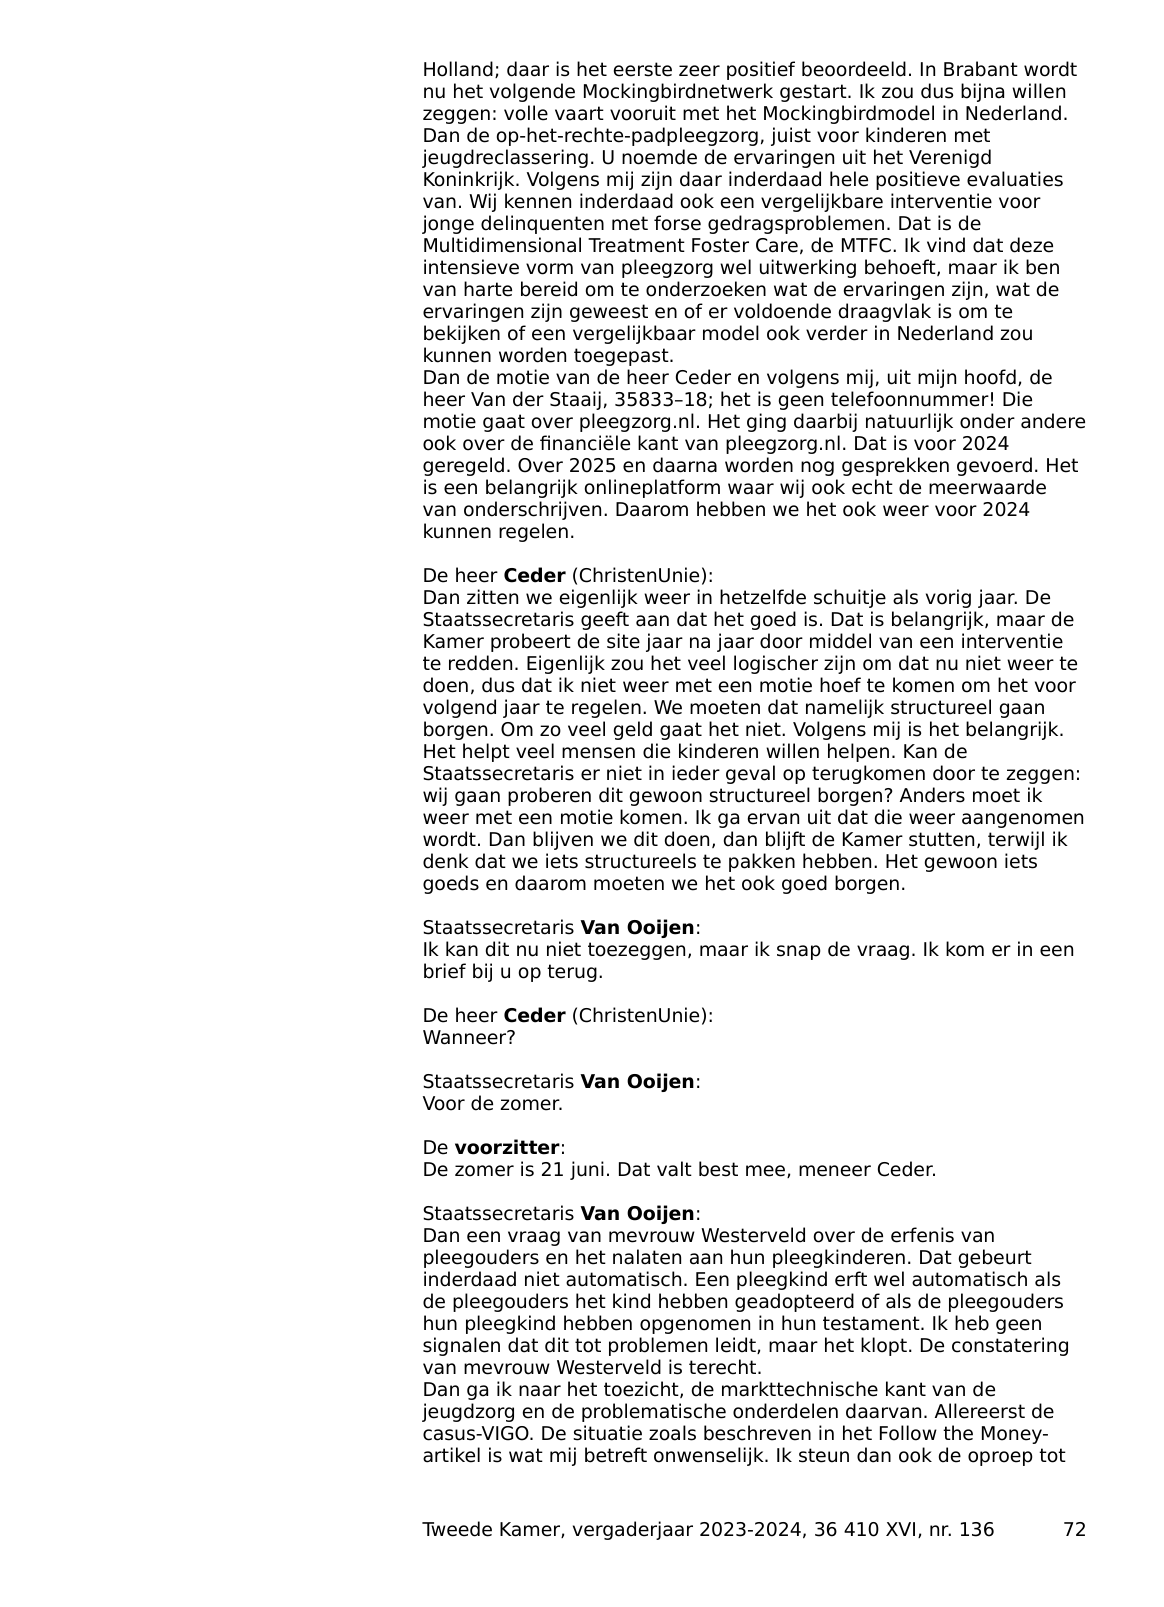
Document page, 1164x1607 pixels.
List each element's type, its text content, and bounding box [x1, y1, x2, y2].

text Dan ga ik naar het toezicht, de markttechnische kant van de jeugdzorg en de problematische onderdelen daarvan. Allereerst de casus-VIGO. De situatie zoals beschreven in het Follow the Money-artikel is wat mij betreft onwenselijk. Ik steun dan ook de oproep tot [422, 1379, 1087, 1467]
text De voorzitter: [422, 1137, 1087, 1159]
text Staatssecretaris Van Ooijen: [422, 917, 1087, 939]
text Dan de op-het-rechte-padpleegzorg, juist voor kinderen met jeugdreclassering. U noemde de ervaringen uit het Verenigd Koninkrijk. Volgens mij zijn daar inderdaad hele positieve evaluaties van. Wij kennen inderdaad ook een vergelijkbare interventie voor jonge delinquenten met forse gedragsproblemen. Dat is de Multidimensional Treatment Foster Care, de MTFC. Ik vind dat deze intensieve vorm van pleegzorg wel uitwerking behoeft, maar ik ben van harte bereid om te onderzoeken wat de ervaringen zijn, wat de ervaringen zijn geweest en of er voldoende draagvlak is om te bekijken of een vergelijkbaar model ook verder in Nederland zou kunnen worden toegepast. [422, 125, 1087, 367]
text Ik kan dit nu niet toezeggen, maar ik snap de vraag. Ik kom er in een brief bij u op terug. [422, 939, 1087, 983]
text De zomer is 21 juni. Dat valt best mee, meneer Ceder. [422, 1159, 1087, 1181]
text Holland; daar is het eerste zeer positief beoordeeld. In Brabant wordt nu het volgende Mockingbirdnetwerk gestart. Ik zou dus bijna willen zeggen: volle vaart vooruit met het Mockingbirdmodel in Nederland. [422, 59, 1087, 125]
text De heer Ceder (ChristenUnie): [422, 1005, 1087, 1027]
text Staatssecretaris Van Ooijen: [422, 1071, 1087, 1093]
text Wanneer? [422, 1027, 1087, 1049]
text Voor de zomer. [422, 1093, 1087, 1115]
text Dan zitten we eigenlijk weer in hetzelfde schuitje als vorig jaar. De Staatssecretaris geeft aan dat het goed is. Dat is belangrijk, maar de Kamer probeert de site jaar na jaar door middel van een interventie te redden. Eigenlijk zou het veel logischer zijn om dat nu niet weer te doen, dus dat ik niet weer met een motie hoef te komen om het voor volgend jaar te regelen. We moeten dat namelijk structureel gaan borgen. Om zo veel geld gaat het niet. Volgens mij is het belangrijk. Het helpt veel mensen die kinderen willen helpen. Kan de Staatssecretaris er niet in ieder geval op terugkomen door te zeggen: wij gaan proberen dit gewoon structureel borgen? Anders moet ik weer met een motie komen. Ik ga ervan uit dat die weer aangenomen wordt. Dan blijven we dit doen, dan blijft de Kamer stutten, terwijl ik denk dat we iets structureels te pakken hebben. Het gewoon iets goeds en daarom moeten we het ook goed borgen. [422, 587, 1087, 894]
text Dan de motie van de heer Ceder en volgens mij, uit mijn hoofd, de heer Van der Staaij, 35833–18; het is geen telefoonnummer! Die motie gaat over pleegzorg.nl. Het ging daarbij natuurlijk onder andere ook over de financiële kant van pleegzorg.nl. Dat is voor 2024 geregeld. Over 2025 en daarna worden nog gesprekken gevoerd. Het is een belangrijk onlineplatform waar wij ook echt de meerwaarde van onderschrijven. Daarom hebben we het ook weer voor 2024 kunnen regelen. [422, 367, 1087, 543]
text Dan een vraag van mevrouw Westerveld over de erfenis van pleegouders en het nalaten aan hun pleegkinderen. Dat gebeurt inderdaad niet automatisch. Een pleegkind erft wel automatisch als de pleegouders het kind hebben geadopteerd of als de pleegouders hun pleegkind hebben opgenomen in hun testament. Ik heb geen signalen dat dit tot problemen leidt, maar het klopt. De constatering van mevrouw Westerveld is terecht. [422, 1225, 1087, 1379]
text De heer Ceder (ChristenUnie): [422, 565, 1087, 587]
text Staatssecretaris Van Ooijen: [422, 1203, 1087, 1225]
